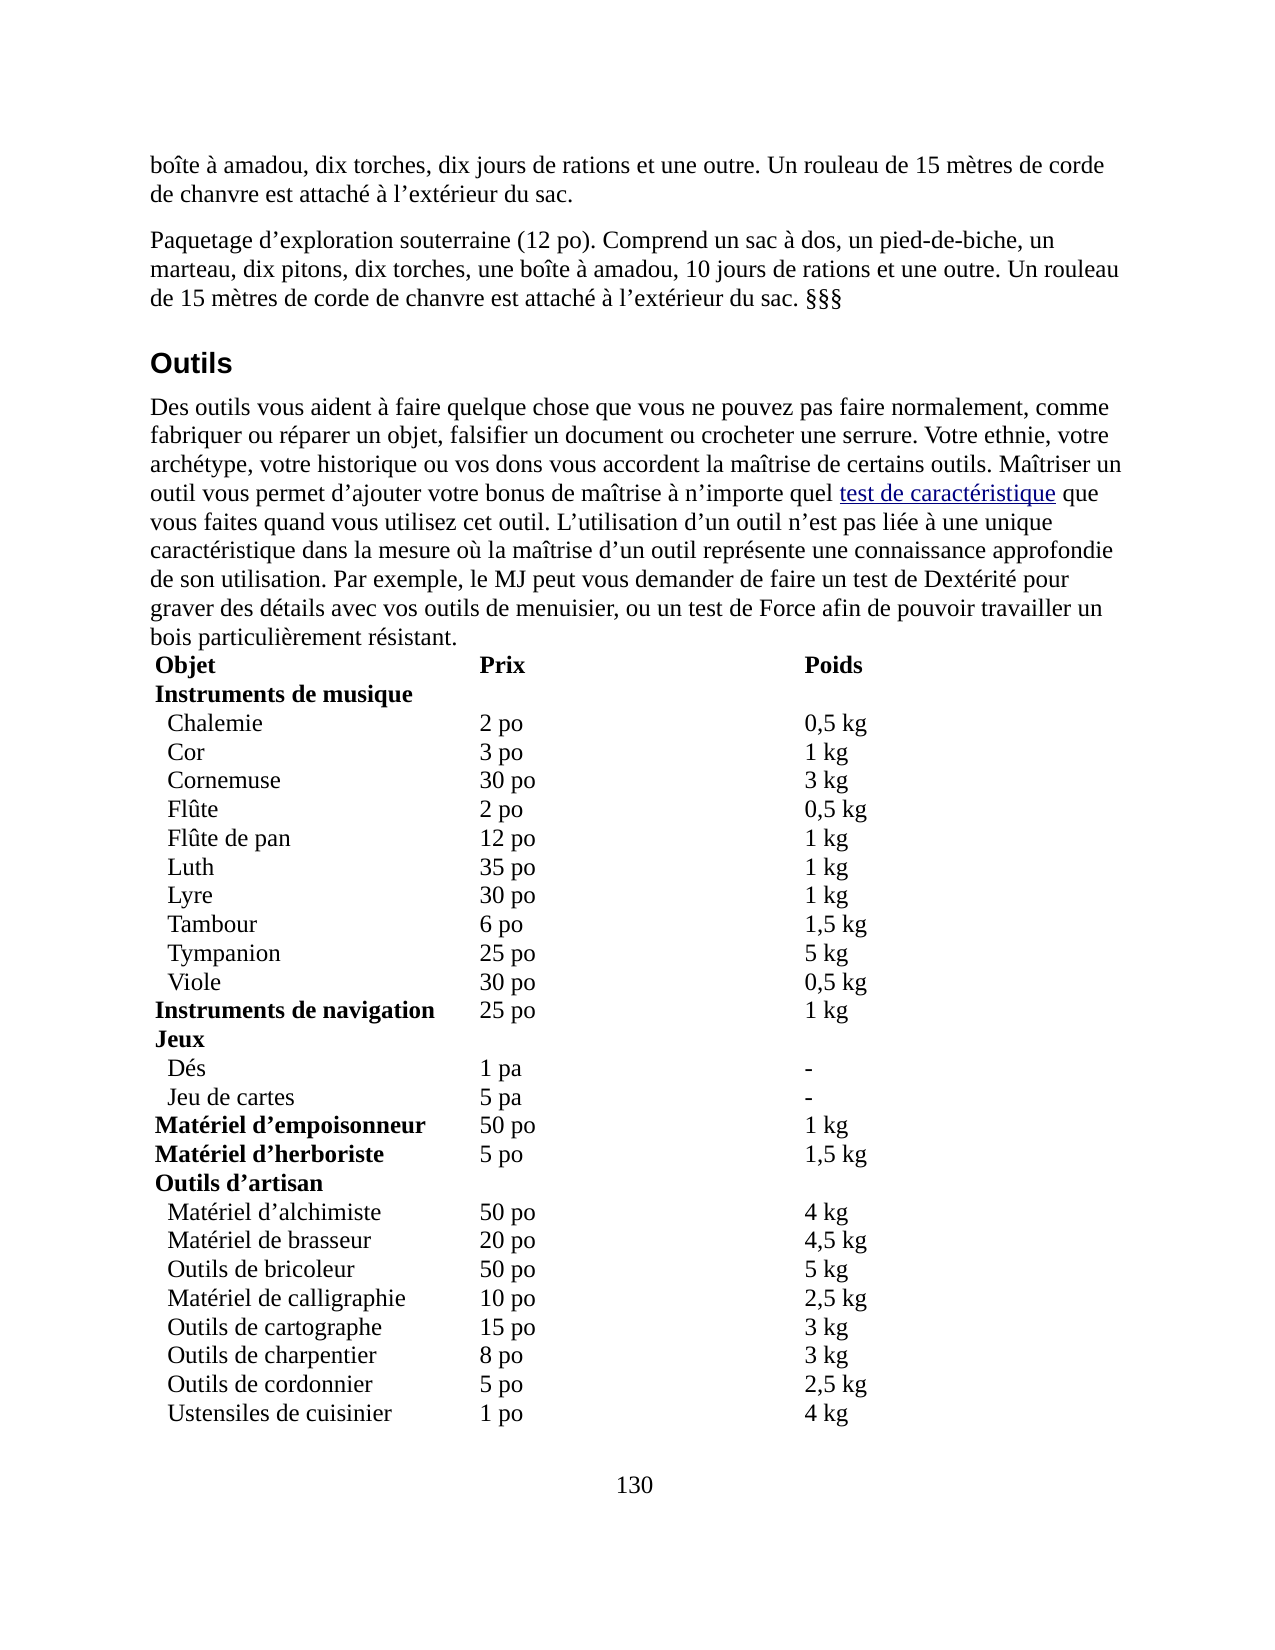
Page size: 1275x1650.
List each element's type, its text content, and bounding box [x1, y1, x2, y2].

table_cell 5 pa [475, 1082, 800, 1110]
table_cell 1 kg [800, 737, 1125, 765]
table_cell 2 po [475, 708, 800, 737]
table_cell 2,5 kg [800, 1283, 1125, 1312]
table_cell 1 kg [800, 880, 1125, 909]
table_cell 1,5 kg [800, 1139, 1125, 1168]
text boîte à amadou, dix torches, dix jours de rations et une outre. Un rouleau de 15 mètres de corde de chanvre est attaché à l’extérieur du sac. [150, 150, 1125, 207]
table_cell [800, 1168, 1125, 1197]
table_cell Outils de bricoleur [150, 1254, 475, 1283]
table_cell Instruments de musique [150, 679, 475, 708]
table_cell 50 po [475, 1254, 800, 1283]
table_cell Viole [150, 967, 475, 995]
table_cell Tambour [150, 909, 475, 938]
table_cell Matériel d’herboriste [150, 1139, 475, 1168]
table_cell Cornemuse [150, 765, 475, 794]
table_cell 5 kg [800, 938, 1125, 967]
table_cell 0,5 kg [800, 967, 1125, 995]
table_cell Cor [150, 737, 475, 765]
table_header Prix [475, 650, 800, 679]
table_cell Chalemie [150, 708, 475, 737]
table_cell Matériel de brasseur [150, 1225, 475, 1254]
table_header Objet [150, 650, 475, 679]
subtitle Outils [150, 346, 1125, 379]
table_cell 1 kg [800, 852, 1125, 880]
table_cell Matériel d’alchimiste [150, 1197, 475, 1225]
table_cell 30 po [475, 765, 800, 794]
table_cell 1 pa [475, 1053, 800, 1082]
table_cell 1 kg [800, 823, 1125, 852]
table_cell 6 po [475, 909, 800, 938]
table_cell 2 po [475, 794, 800, 823]
table_cell - [800, 1053, 1125, 1082]
table_cell Jeu de cartes [150, 1082, 475, 1110]
table_cell Outils de charpentier [150, 1340, 475, 1369]
table_cell 5 po [475, 1139, 800, 1168]
table_cell [800, 679, 1125, 708]
table_cell Matériel d’empoisonneur [150, 1110, 475, 1139]
table_cell 3 kg [800, 1340, 1125, 1369]
table_cell 12 po [475, 823, 800, 852]
table_cell Outils d’artisan [150, 1168, 475, 1197]
table_cell 25 po [475, 995, 800, 1024]
table_cell Jeux [150, 1024, 475, 1053]
table_cell 10 po [475, 1283, 800, 1312]
table_cell Instruments de navigation [150, 995, 475, 1024]
table_cell Outils de cartographe [150, 1312, 475, 1340]
table_cell 35 po [475, 852, 800, 880]
table_cell 3 kg [800, 765, 1125, 794]
table_cell [475, 1024, 800, 1053]
table_cell [475, 679, 800, 708]
table_cell 30 po [475, 967, 800, 995]
table_cell 8 po [475, 1340, 800, 1369]
table_cell 50 po [475, 1110, 800, 1139]
table_cell 50 po [475, 1197, 800, 1225]
table_cell 2,5 kg [800, 1369, 1125, 1398]
table_cell Flûte [150, 794, 475, 823]
table_cell 4,5 kg [800, 1225, 1125, 1254]
table_cell 1 po [475, 1398, 800, 1427]
table_cell Matériel de calligraphie [150, 1283, 475, 1312]
table_cell 0,5 kg [800, 794, 1125, 823]
table_cell Ustensiles de cuisinier [150, 1398, 475, 1427]
table_cell 3 kg [800, 1312, 1125, 1340]
table_cell Lyre [150, 880, 475, 909]
table_header Poids [800, 650, 1125, 679]
table_cell 4 kg [800, 1197, 1125, 1225]
table_cell 4 kg [800, 1398, 1125, 1427]
text Des outils vous aident à faire quelque chose que vous ne pouvez pas faire normalement, comme fabriquer ou réparer un objet, falsifier un document ou crocheter une serrure. Votre ethnie, votre archétype, votre historique ou vos dons vous accordent la maîtrise de certains outils. Maîtriser un outil vous permet d’ajouter votre bonus de maîtrise à n’importe quel test de caractéristique que vous faites quand vous utilisez cet outil. L’utilisation d’un outil n’est pas liée à une unique caractéristique dans la mesure où la maîtrise d’un outil représente une connaissance approfondie de son utilisation. Par exemple, le MJ peut vous demander de faire un test de Dextérité pour graver des détails avec vos outils de menuisier, ou un test de Force afin de pouvoir travailler un bois particulièrement résistant. [150, 392, 1125, 650]
table_cell 5 po [475, 1369, 800, 1398]
table_cell 15 po [475, 1312, 800, 1340]
text Paquetage d’exploration souterraine (12 po). Comprend un sac à dos, un pied-de-biche, un marteau, dix pitons, dix torches, une boîte à amadou, 10 jours de rations et une outre. Un rouleau de 15 mètres de corde de chanvre est attaché à l’extérieur du sac. §§§ [150, 225, 1125, 312]
table_cell 20 po [475, 1225, 800, 1254]
table_cell 1,5 kg [800, 909, 1125, 938]
table_cell 3 po [475, 737, 800, 765]
table_cell [800, 1024, 1125, 1053]
table_cell 1 kg [800, 995, 1125, 1024]
table_cell Dés [150, 1053, 475, 1082]
table_cell - [800, 1082, 1125, 1110]
table_cell 1 kg [800, 1110, 1125, 1139]
table_cell 0,5 kg [800, 708, 1125, 737]
table_cell [475, 1168, 800, 1197]
table_cell 25 po [475, 938, 800, 967]
table_cell Outils de cordonnier [150, 1369, 475, 1398]
table_cell Luth [150, 852, 475, 880]
table_cell Tympanion [150, 938, 475, 967]
table_cell 5 kg [800, 1254, 1125, 1283]
table_cell Flûte de pan [150, 823, 475, 852]
table_cell 30 po [475, 880, 800, 909]
